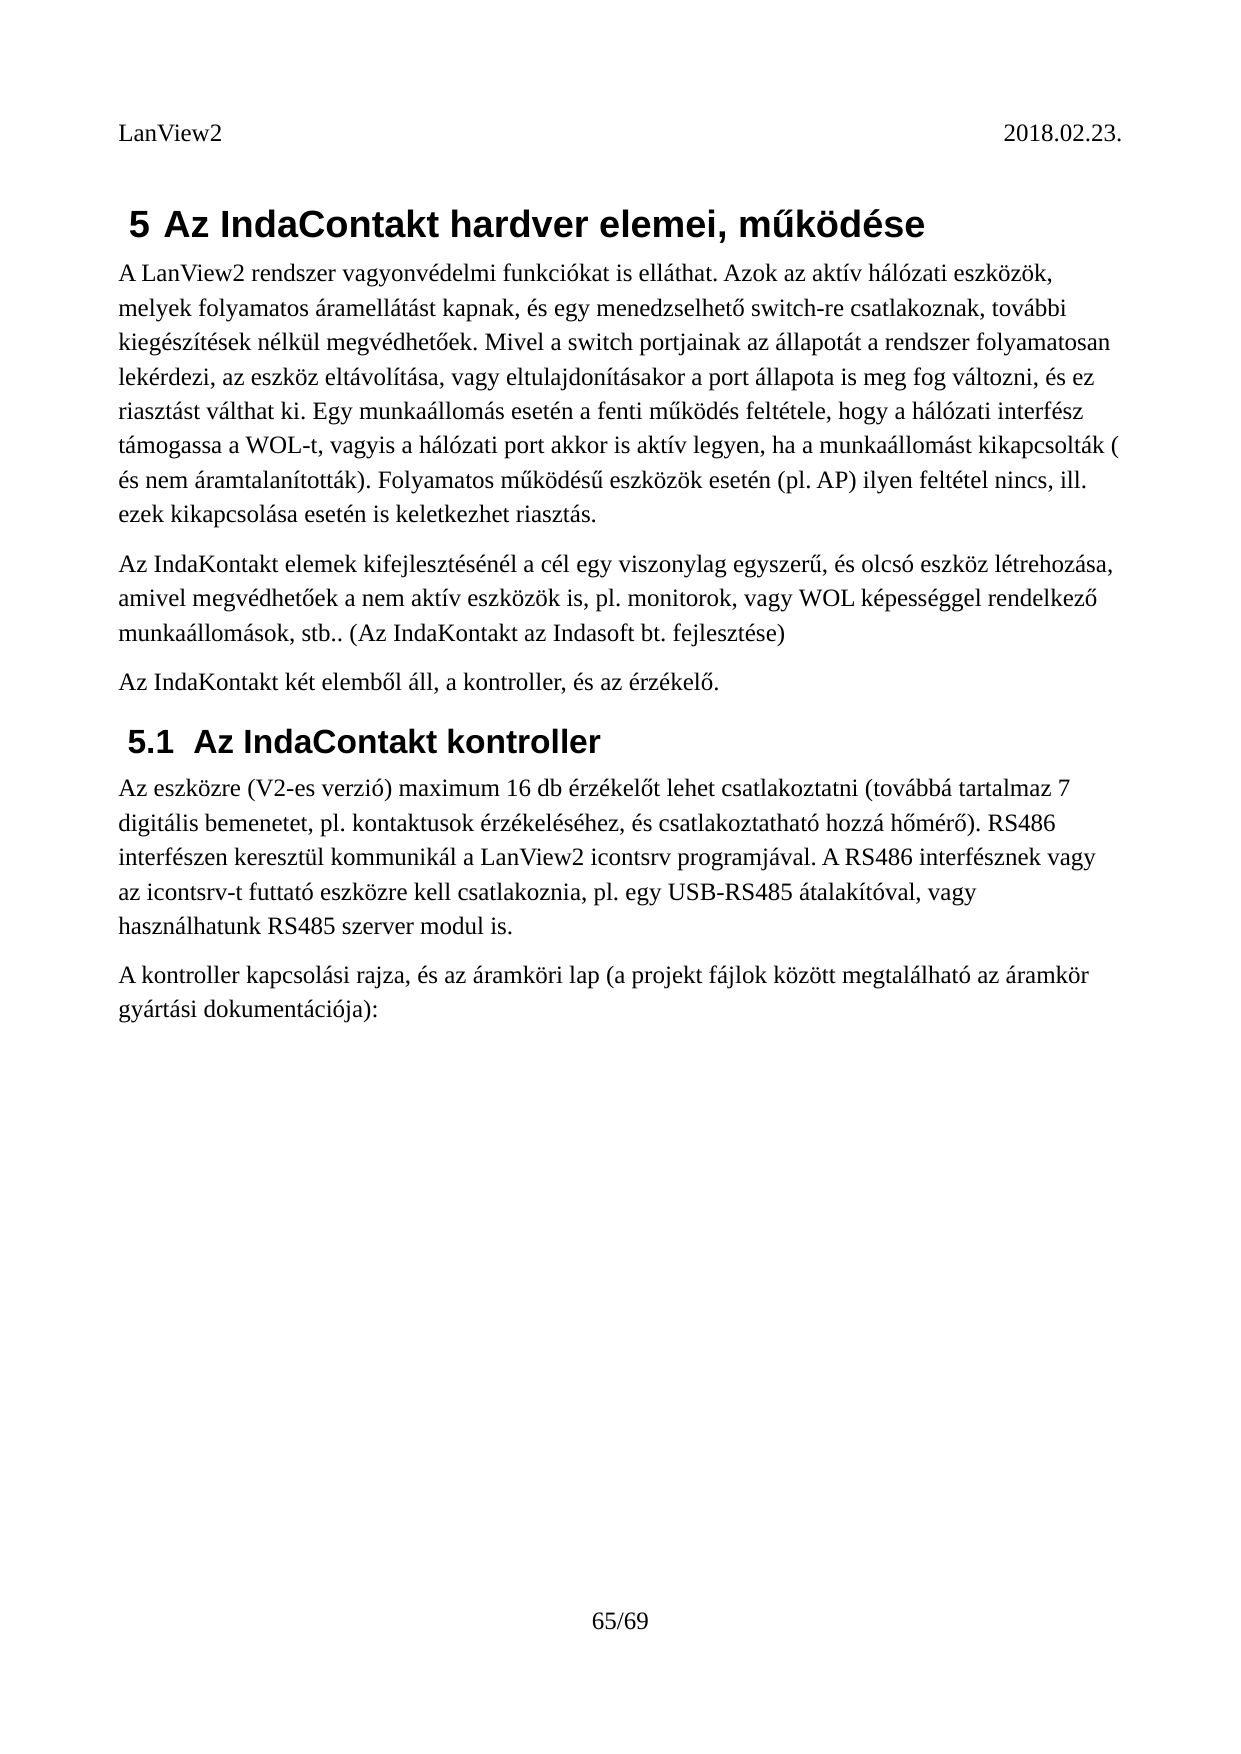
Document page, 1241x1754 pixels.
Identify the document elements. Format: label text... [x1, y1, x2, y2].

text Az IndaKontakt elemek kifejlesztésénél a cél egy viszonylag egyszerű, és olcsó eszköz létrehozása, amivel megvédhetőek a nem aktív eszközök is, pl. monitorok, vagy WOL képességgel rendelkező munkaállomások, stb.. (Az IndaKontakt az Indasoft bt. fejlesztése) [118, 549, 1122, 646]
text Az IndaKontakt két elemből áll, a kontroller, és az érzékelő. [118, 667, 1122, 695]
text A kontroller kapcsolási rajza, és az áramköri lap (a projekt fájlok között megtalálható az áramkör gyártási dokumentációja): [118, 960, 1122, 1023]
subtitle Az IndaContakt hardver elemei, működése [118, 202, 1122, 246]
text A LanView2 rendszer vagyonvédelmi funkciókat is elláthat. Azok az aktív hálózati eszközök, melyek folyamatos áramellátást kapnak, és egy menedzselhető switch-re csatlakoznak, további kiegészítések nélkül megvédhetőek. Mivel a switch portjainak az állapotát a rendszer folyamatosan lekérdezi, az eszköz eltávolítása, vagy eltulajdonításakor a port állapota is meg fog változni, és ez riasztást válthat ki. Egy munkaállomás esetén a fenti működés feltétele, hogy a hálózati interfész támogassa a WOL-t, vagyis a hálózati port akkor is aktív legyen, ha a munkaállomást kikapcsolták ( és nem áramtalanították). Folyamatos működésű eszközök esetén (pl. AP) ilyen feltétel nincs, ill. ezek kikapcsolása esetén is keletkezhet riasztás. [118, 258, 1122, 528]
subtitle Az IndaContakt kontroller [118, 722, 1122, 761]
text Az eszközre (V2-es verzió) maximum 16 db érzékelőt lehet csatlakoztatni (továbbá tartalmaz 7 digitális bemenetet, pl. kontaktusok érzékeléséhez, és csatlakoztatható hozzá hőmérő). RS486 interfészen keresztül kommunikál a LanView2 icontsrv programjával. A RS486 interfésznek vagy az icontsrv-t futtató eszközre kell csatlakoznia, pl. egy USB-RS485 átalakítóval, vagy használhatunk RS485 szerver modul is. [118, 773, 1122, 940]
